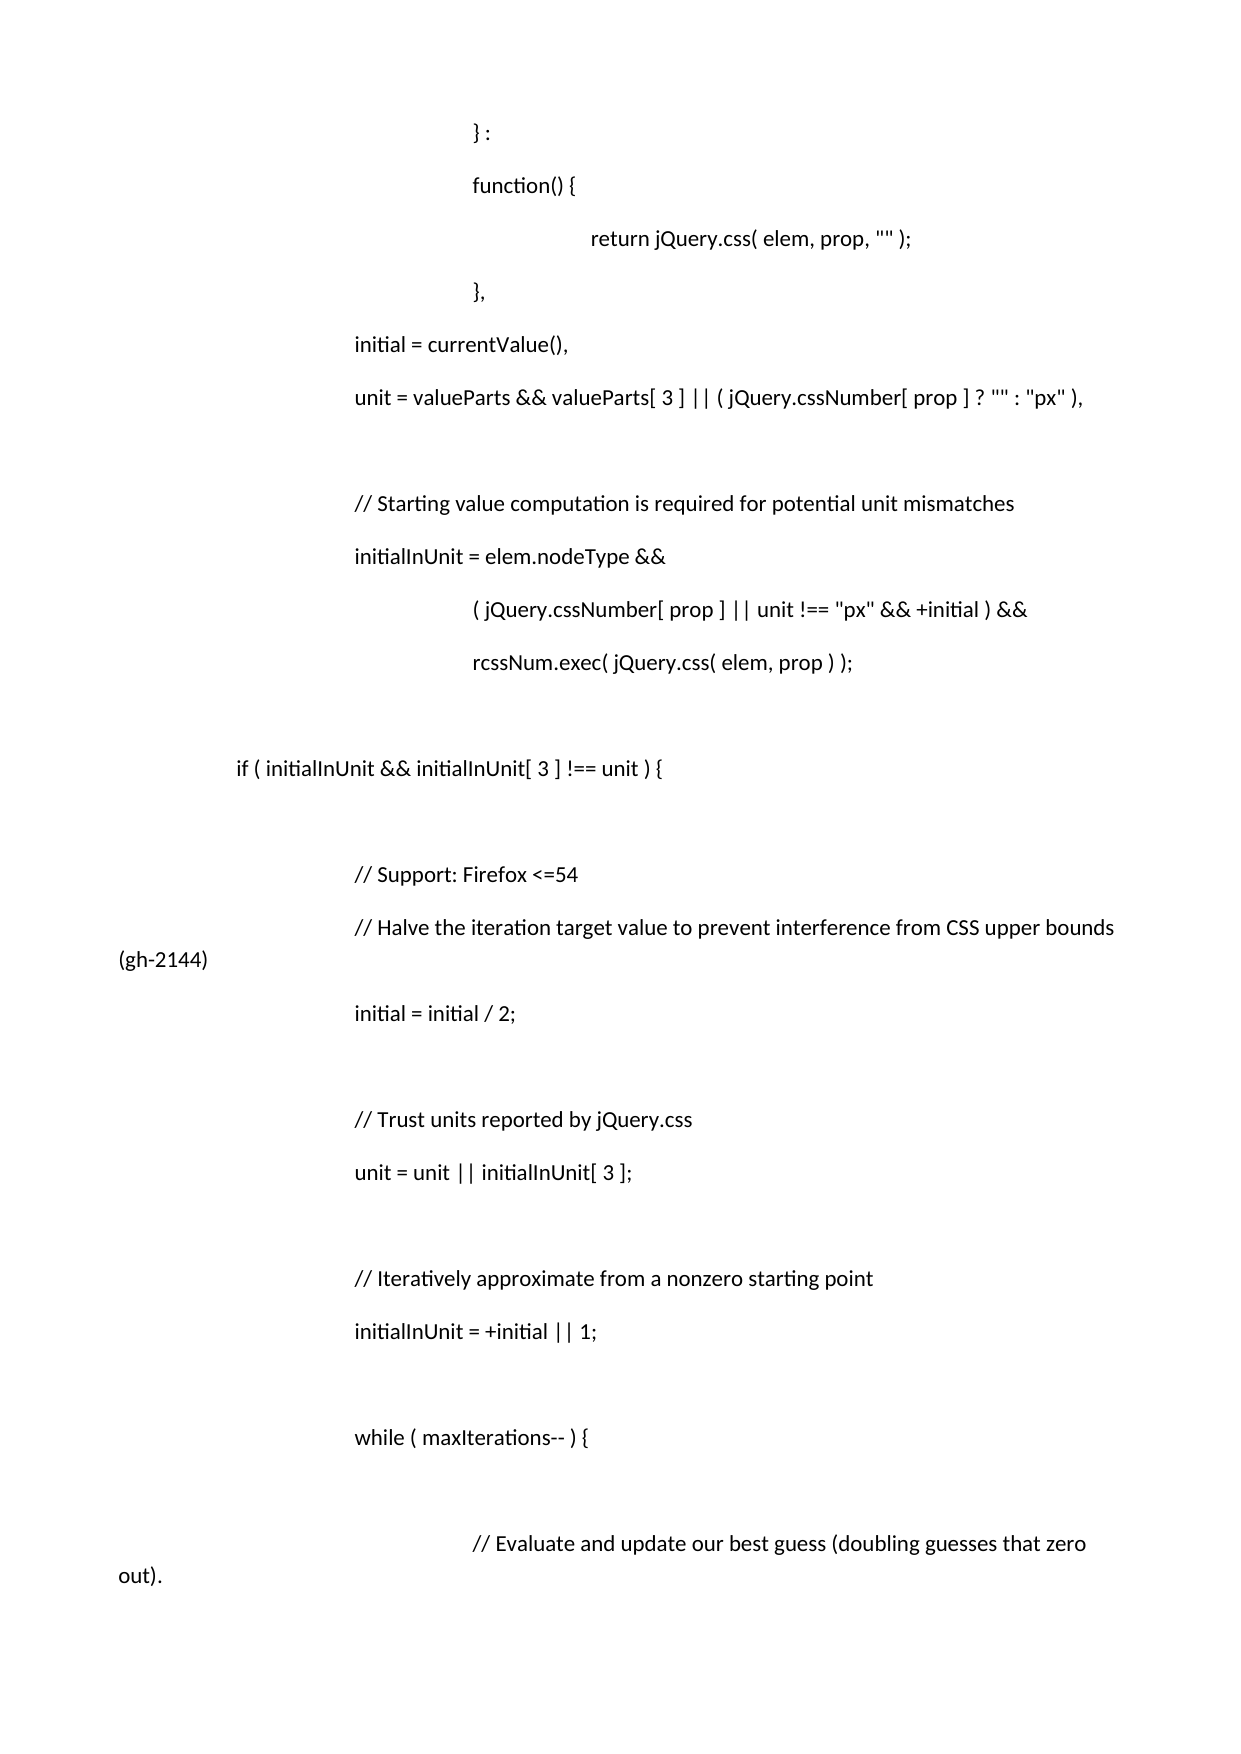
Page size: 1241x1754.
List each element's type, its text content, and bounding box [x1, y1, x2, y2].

text initialInUnit = +initial || 1; [118, 1317, 1122, 1345]
text }, [118, 277, 1122, 305]
text // Evaluate and update our best guess (doubling guesses that zero out). [118, 1529, 1122, 1589]
text return jQuery.css( elem, prop, "" ); [118, 224, 1122, 252]
text initial = initial / 2; [118, 999, 1122, 1027]
text unit = unit || initialInUnit[ 3 ]; [118, 1158, 1122, 1186]
text rcssNum.exec( jQuery.css( elem, prop ) ); [118, 648, 1122, 676]
text function() { [118, 171, 1122, 199]
text // Iteratively approximate from a nonzero starting point [118, 1264, 1122, 1292]
text unit = valueParts && valueParts[ 3 ] || ( jQuery.cssNumber[ prop ] ? "" : "px" ), [118, 383, 1122, 411]
text // Support: Firefox <=54 [118, 860, 1122, 888]
text initial = currentValue(), [118, 330, 1122, 358]
text if ( initialInUnit && initialInUnit[ 3 ] !== unit ) { [118, 754, 1122, 782]
text while ( maxIterations-- ) { [118, 1423, 1122, 1451]
text initialInUnit = elem.nodeType && [118, 542, 1122, 570]
text ( jQuery.cssNumber[ prop ] || unit !== "px" && +initial ) && [118, 595, 1122, 623]
text // Starting value computation is required for potential unit mismatches [118, 489, 1122, 517]
text // Trust units reported by jQuery.css [118, 1105, 1122, 1133]
text // Halve the iteration target value to prevent interference from CSS upper bounds (gh-2144) [118, 913, 1122, 974]
text } : [118, 118, 1122, 146]
